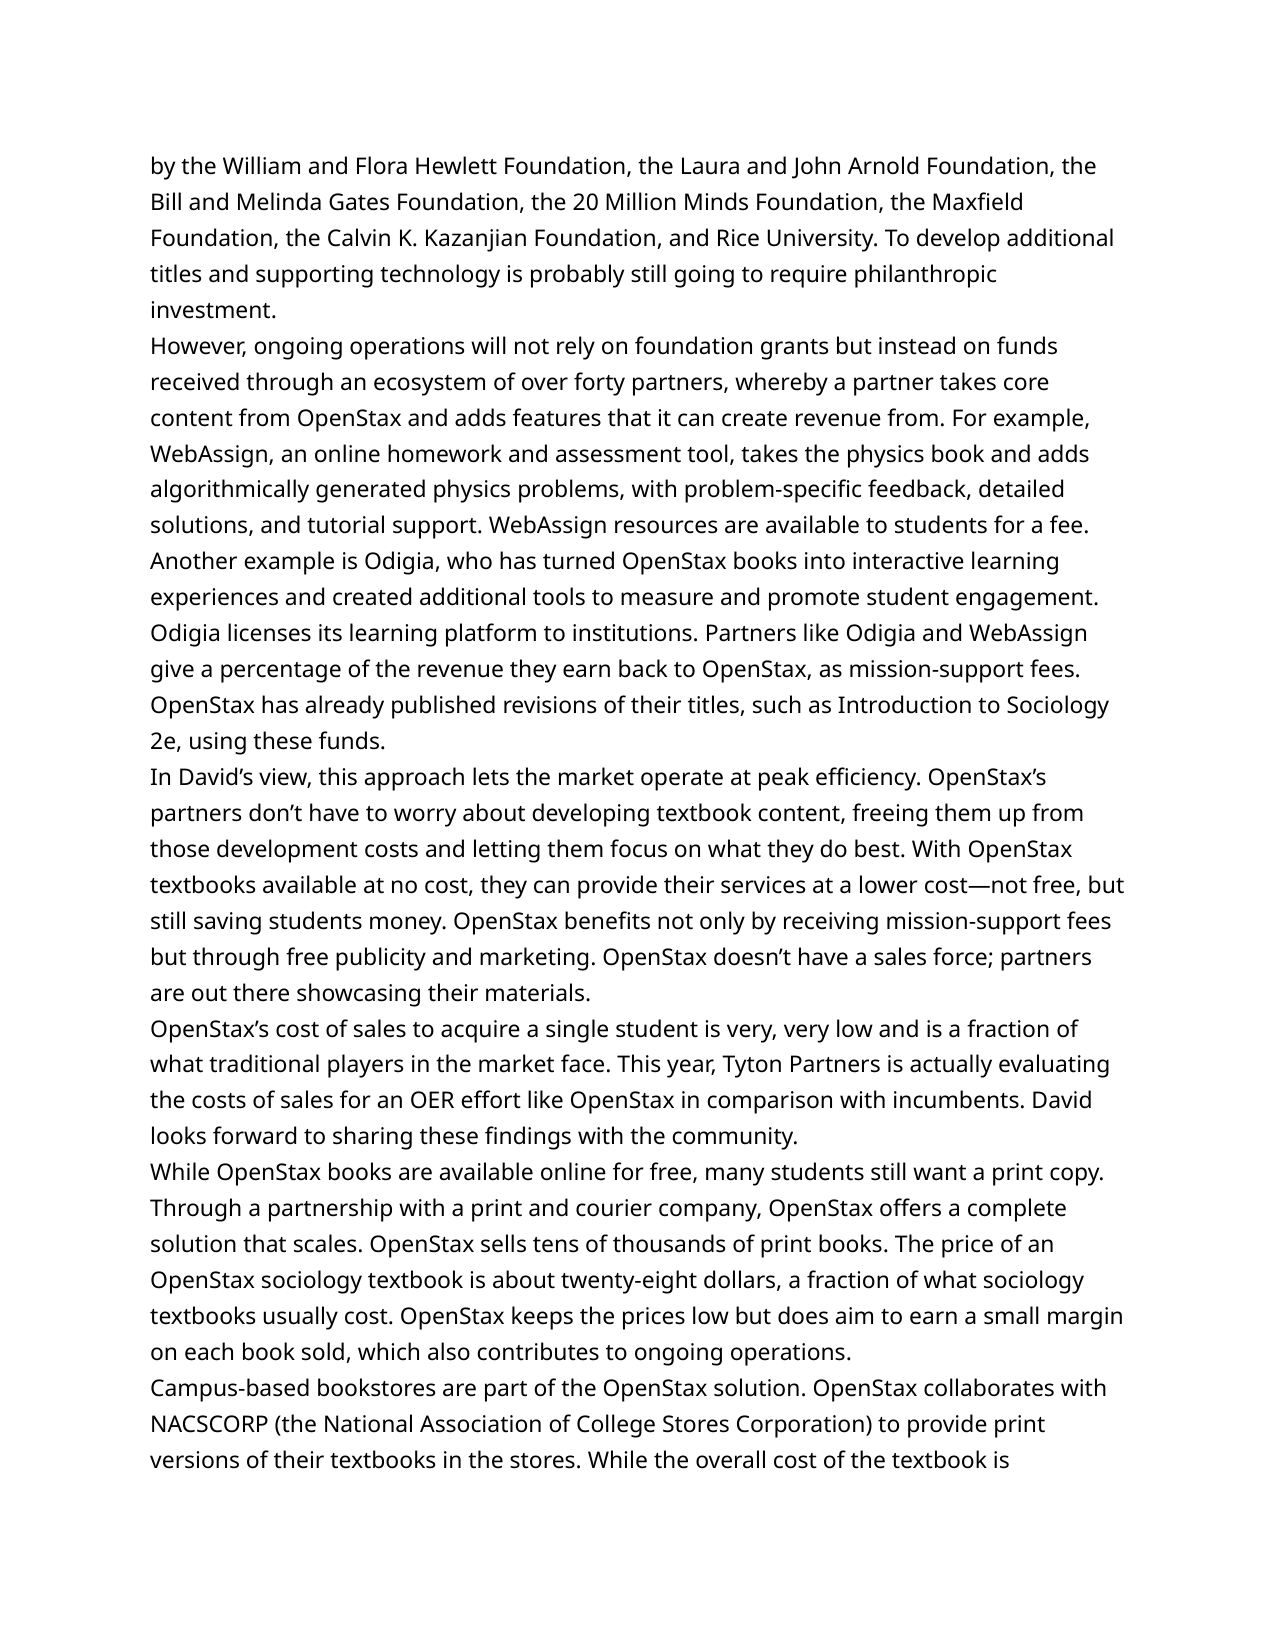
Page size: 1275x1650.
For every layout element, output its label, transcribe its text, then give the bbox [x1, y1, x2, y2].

text In David’s view, this approach lets the market operate at peak efficiency. OpenStax’s partners don’t have to worry about developing textbook content, freeing them up from those development costs and letting them focus on what they do best. With OpenStax textbooks available at no cost, they can provide their services at a lower cost—not free, but still saving students money. OpenStax benefits not only by receiving mission-support fees but through free publicity and marketing. OpenStax doesn’t have a sales force; partners are out there showcasing their materials. [150, 761, 1125, 1008]
text While OpenStax books are available online for free, many students still want a print copy. Through a partnership with a print and courier company, OpenStax offers a complete solution that scales. OpenStax sells tens of thousands of print books. The price of an OpenStax sociology textbook is about twenty-eight dollars, a fraction of what sociology textbooks usually cost. OpenStax keeps the prices low but does aim to earn a small margin on each book sold, which also contributes to ongoing operations. [150, 1156, 1125, 1367]
text by the William and Flora Hewlett Foundation, the Laura and John Arnold Foundation, the Bill and Melinda Gates Foundation, the 20 Million Minds Foundation, the Maxfield Foundation, the Calvin K. Kazanjian Foundation, and Rice University. To develop additional titles and supporting technology is probably still going to require philanthropic investment. [150, 150, 1125, 325]
text Another example is Odigia, who has turned OpenStax books into interactive learning experiences and created additional tools to measure and promote student engagement. Odigia licenses its learning platform to institutions. Partners like Odigia and WebAssign give a percentage of the revenue they earn back to OpenStax, as mission-support fees. OpenStax has already published revisions of their titles, such as Introduction to Sociology 2e, using these funds. [150, 545, 1125, 756]
text OpenStax’s cost of sales to acquire a single student is very, very low and is a fraction of what traditional players in the market face. This year, Tyton Partners is actually evaluating the costs of sales for an OER effort like OpenStax in comparison with incumbents. David looks forward to sharing these findings with the community. [150, 1012, 1125, 1152]
text However, ongoing operations will not rely on foundation grants but instead on funds received through an ecosystem of over forty partners, whereby a partner takes core content from OpenStax and adds features that it can create revenue from. For example, WebAssign, an online homework and assessment tool, takes the physics book and adds algorithmically generated physics problems, with problem-specific feedback, detailed solutions, and tutorial support. WebAssign resources are available to students for a fee. [150, 330, 1125, 541]
text Campus-based bookstores are part of the OpenStax solution. OpenStax collaborates with NACSCORP (the National Association of College Stores Corporation) to provide print versions of their textbooks in the stores. While the overall cost of the textbook is [150, 1372, 1125, 1475]
